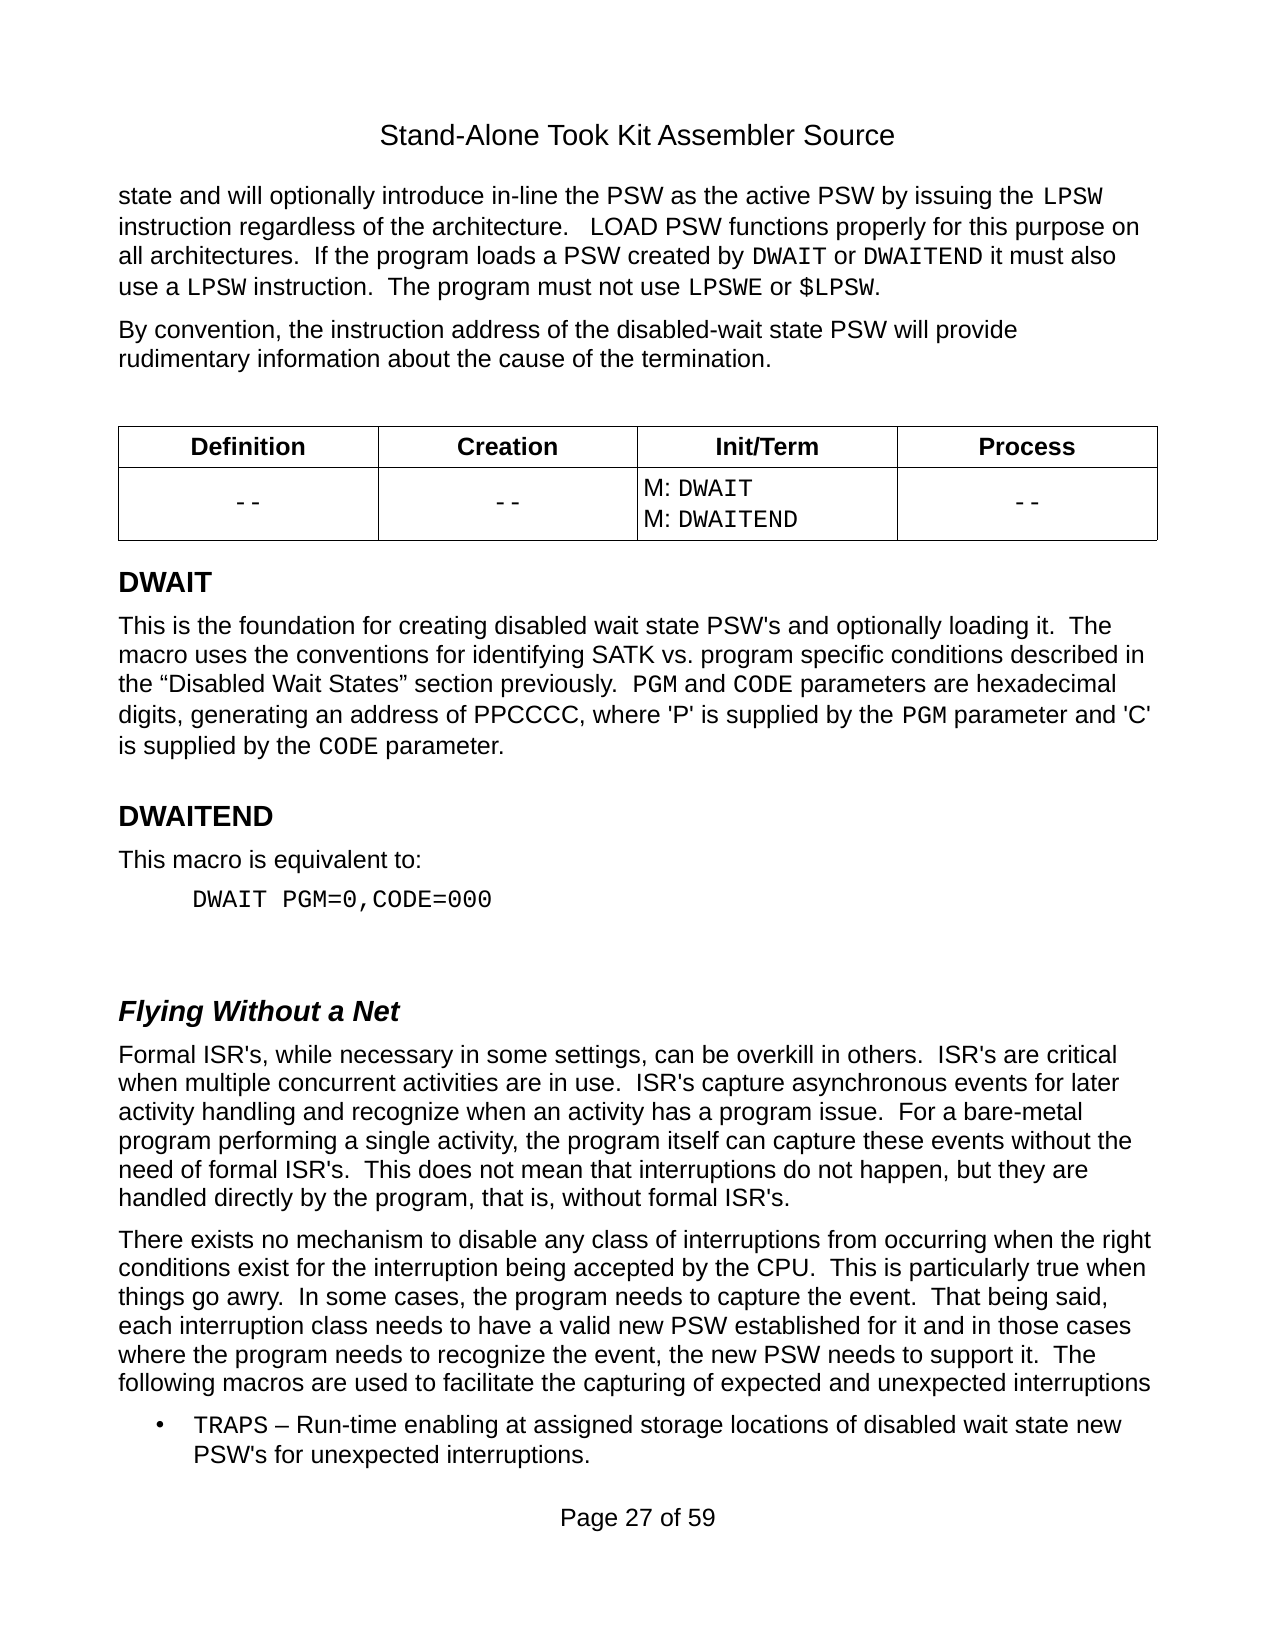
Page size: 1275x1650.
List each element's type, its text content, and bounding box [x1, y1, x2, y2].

text Formal ISR's, while necessary in some settings, can be overkill in others. ISR's are critical when multiple concurrent activities are in use. ISR's capture asynchronous events for later activity handling and recognize when an activity has a program issue. For a bare-metal program performing a single activity, the program itself can capture these events without the need of formal ISR's. This does not mean that interruptions do not happen, but they are handled directly by the program, that is, without formal ISR's. [118, 1039, 1157, 1212]
table_header Definition [119, 427, 378, 467]
table_header Creation [379, 427, 637, 467]
subtitle DWAITEND [118, 799, 1157, 833]
subtitle DWAIT [118, 565, 1157, 599]
text This macro is equivalent to: [118, 845, 1157, 874]
table_header Init/Term [638, 427, 897, 467]
subtitle Flying Without a Net [118, 993, 1157, 1027]
table_header Process [898, 427, 1157, 467]
table_cell M: DWAIT M: DWAITEND [638, 468, 897, 540]
text This is the foundation for creating disabled wait state PSW's and optionally loading it. The macro uses the conventions for identifying SATK vs. program specific conditions described in the “Disabled Wait States” section previously. PGM and CODE parameters are hexadecimal digits, generating an address of PPCCCC, where 'P' is supplied by the PGM parameter and 'C' is supplied by the CODE parameter. [118, 611, 1157, 762]
text There exists no mechanism to disable any class of interruptions from occurring when the right conditions exist for the interruption being accepted by the CPU. This is particularly true when things go awry. In some cases, the program needs to capture the event. That being said, each interruption class needs to have a valid new PSW established for it and in those cases where the program needs to recognize the event, the new PSW needs to support it. The following macros are used to facilitate the capturing of expected and unexpected interruptions [118, 1224, 1157, 1397]
text state and will optionally introduce in-line the PSW as the active PSW by issuing the LPSW instruction regardless of the architecture. LOAD PSW functions properly for this purpose on all architectures. If the program loads a PSW created by DWAIT or DWAITEND it must also use a LPSW instruction. The program must not use LPSWE or $LPSW. [118, 181, 1157, 303]
table_cell -- [898, 468, 1157, 540]
table_cell -- [379, 468, 637, 540]
list TRAPS – Run-time enabling at assigned storage locations of disabled wait state new PSW's for unexpected interruptions. [156, 1409, 1157, 1469]
text By convention, the instruction address of the disabled-wait state PSW will provide rudimentary information about the cause of the termination. [118, 315, 1157, 373]
table_cell -- [119, 468, 378, 540]
text DWAIT PGM=0,CODE=000 [192, 886, 1157, 915]
